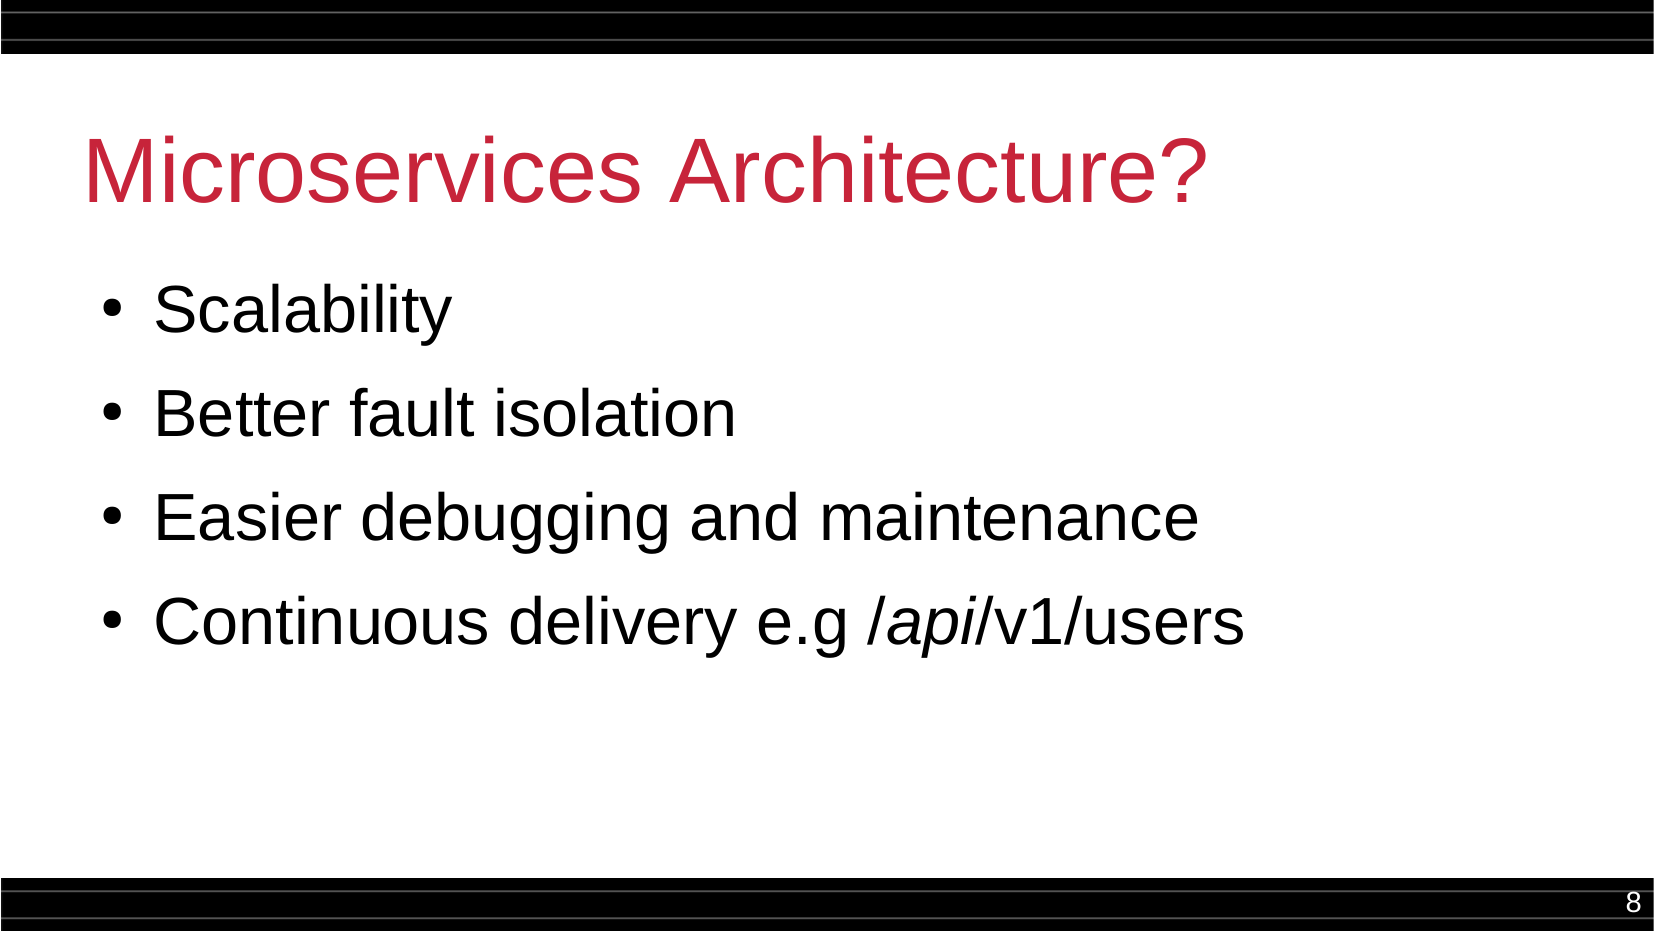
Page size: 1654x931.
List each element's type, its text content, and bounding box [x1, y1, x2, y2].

picture [1, 0, 1654, 54]
title Microservices Architecture? [82, 92, 1571, 249]
picture [1, 878, 1654, 931]
list Scalability Better fault isolation Easier debugging and maintenance Continuous delivery e.g /api/v1/users [82, 271, 1571, 758]
